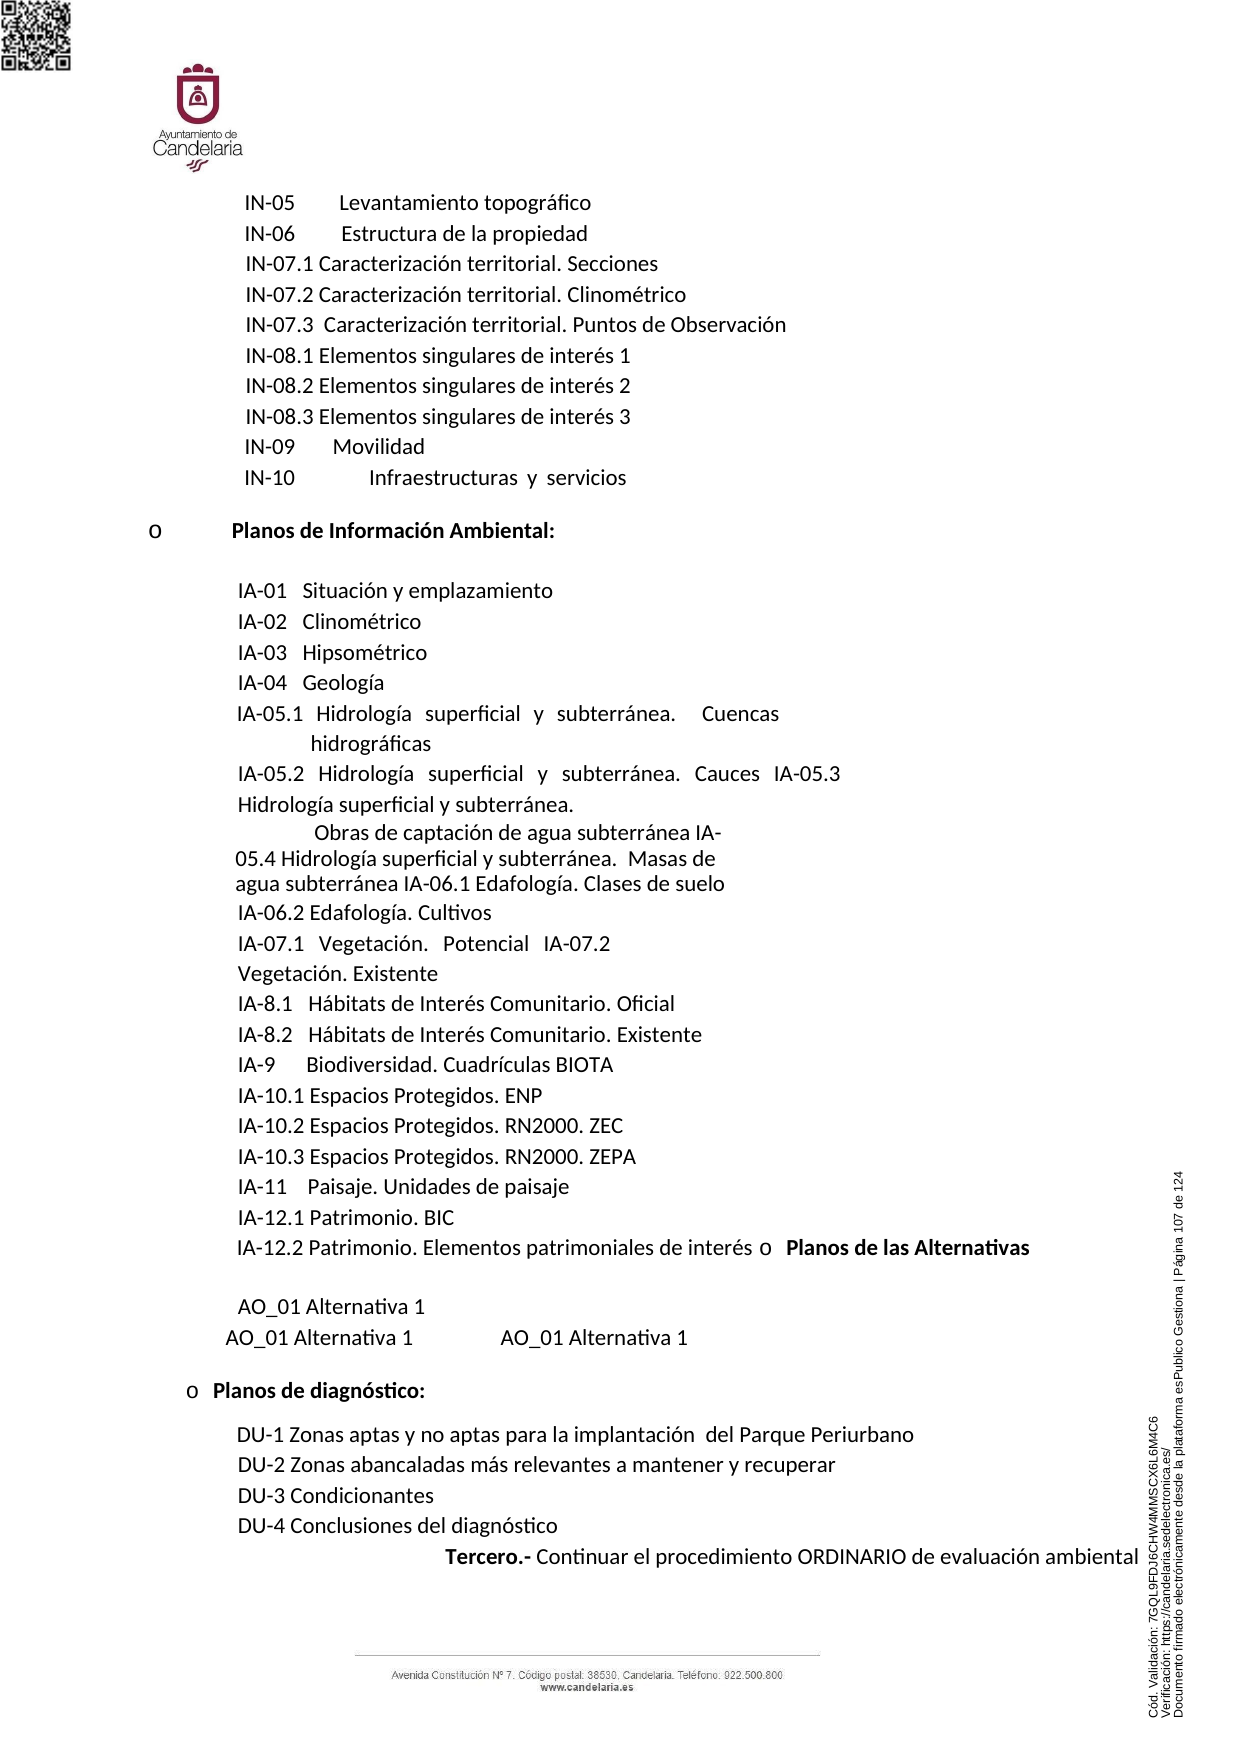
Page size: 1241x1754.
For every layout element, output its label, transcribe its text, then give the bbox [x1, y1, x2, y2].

text IA-11 Paisaje. Unidades de paisaje [238, 1172, 1145, 1201]
text o Planos de diagnóstico: [185, 1376, 1145, 1405]
text IN-10 Infraestructuras y servicios o Planos de Información Ambiental: [148, 463, 627, 546]
text IA-01 Situación y emplazamiento [238, 577, 1145, 605]
text IA-8.2 Hábitats de Interés Comunitario. Existente [238, 1020, 1145, 1048]
text DU-2 Zonas abancaladas más relevantes a mantener y recuperar [238, 1451, 1145, 1478]
text IA-12.1 Patrimonio. BIC [238, 1203, 1145, 1231]
text IA-12.2 Patrimonio. Elementos patrimoniales de interés o Planos de las Alternativas [185, 1233, 1145, 1263]
text IN-06 Estructura de la propiedad [43, 219, 1145, 247]
text IN-08.2 Elementos singulares de interés 2 [245, 371, 1145, 399]
text IA-10.1 Espacios Protegidos. ENP [238, 1081, 1145, 1109]
text IA-07.1 Vegetación. Potencial IA-07.2 Vegetación. Existente [238, 929, 611, 987]
text IN-08.1 Elementos singulares de interés 1 [245, 341, 1145, 369]
text AO_01 Alternativa 1 AO_01 Alternativa 1 [164, 1323, 1145, 1351]
text IA-10.2 Espacios Protegidos. RN2000. ZEC [238, 1111, 1145, 1139]
text IN-08.3 Elementos singulares de interés 3 [245, 402, 1145, 430]
text IN-05 Levantamiento topográfico [43, 188, 1145, 216]
text IA-10.3 Espacios Protegidos. RN2000. ZEPA [238, 1142, 1145, 1170]
text IA-9 Biodiversidad. Cuadrículas BIOTA [238, 1050, 1145, 1078]
text Tercero.- Continuar el procedimiento ORDINARIO de evaluación ambiental [44, 1542, 1145, 1570]
text IN-07.2 Caracterización territorial. Clinométrico [245, 280, 1145, 308]
text DU-4 Conclusiones del diagnóstico [238, 1512, 1145, 1539]
text IA-8.1 Hábitats de Interés Comunitario. Oficial [238, 989, 1145, 1017]
text IA-04 Geología [238, 668, 1145, 696]
text IA-03 Hipsométrico [238, 638, 1145, 666]
text IN-09 Movilidad [43, 432, 1145, 461]
text DU-1 Zonas aptas y no aptas para la implantación del Parque Periurbano [237, 1420, 1145, 1448]
text IA-05.2 Hidrología superficial y subterránea. Cauces IA-05.3 Hidrología superficial y subterránea. [238, 759, 841, 818]
text AO_01 Alternativa 1 [238, 1292, 1145, 1320]
text IA-06.2 Edafología. Cultivos [238, 898, 1145, 926]
text IN-07.3 Caracterización territorial. Puntos de Observación [245, 310, 1145, 338]
text IA-05.1 Hidrología superficial y subterránea. Cuencas hidrográficas [237, 699, 780, 757]
text Obras de captación de agua subterránea IA-05.4 Hidrología superficial y subterránea. Masas de agua subterránea IA-06.1 Edafología. Clases de suelo [235, 820, 733, 898]
text IA-02 Clinométrico [238, 607, 1145, 635]
text DU-3 Condicionantes [238, 1481, 1145, 1509]
text IN-07.1 Caracterización territorial. Secciones [245, 249, 1145, 277]
